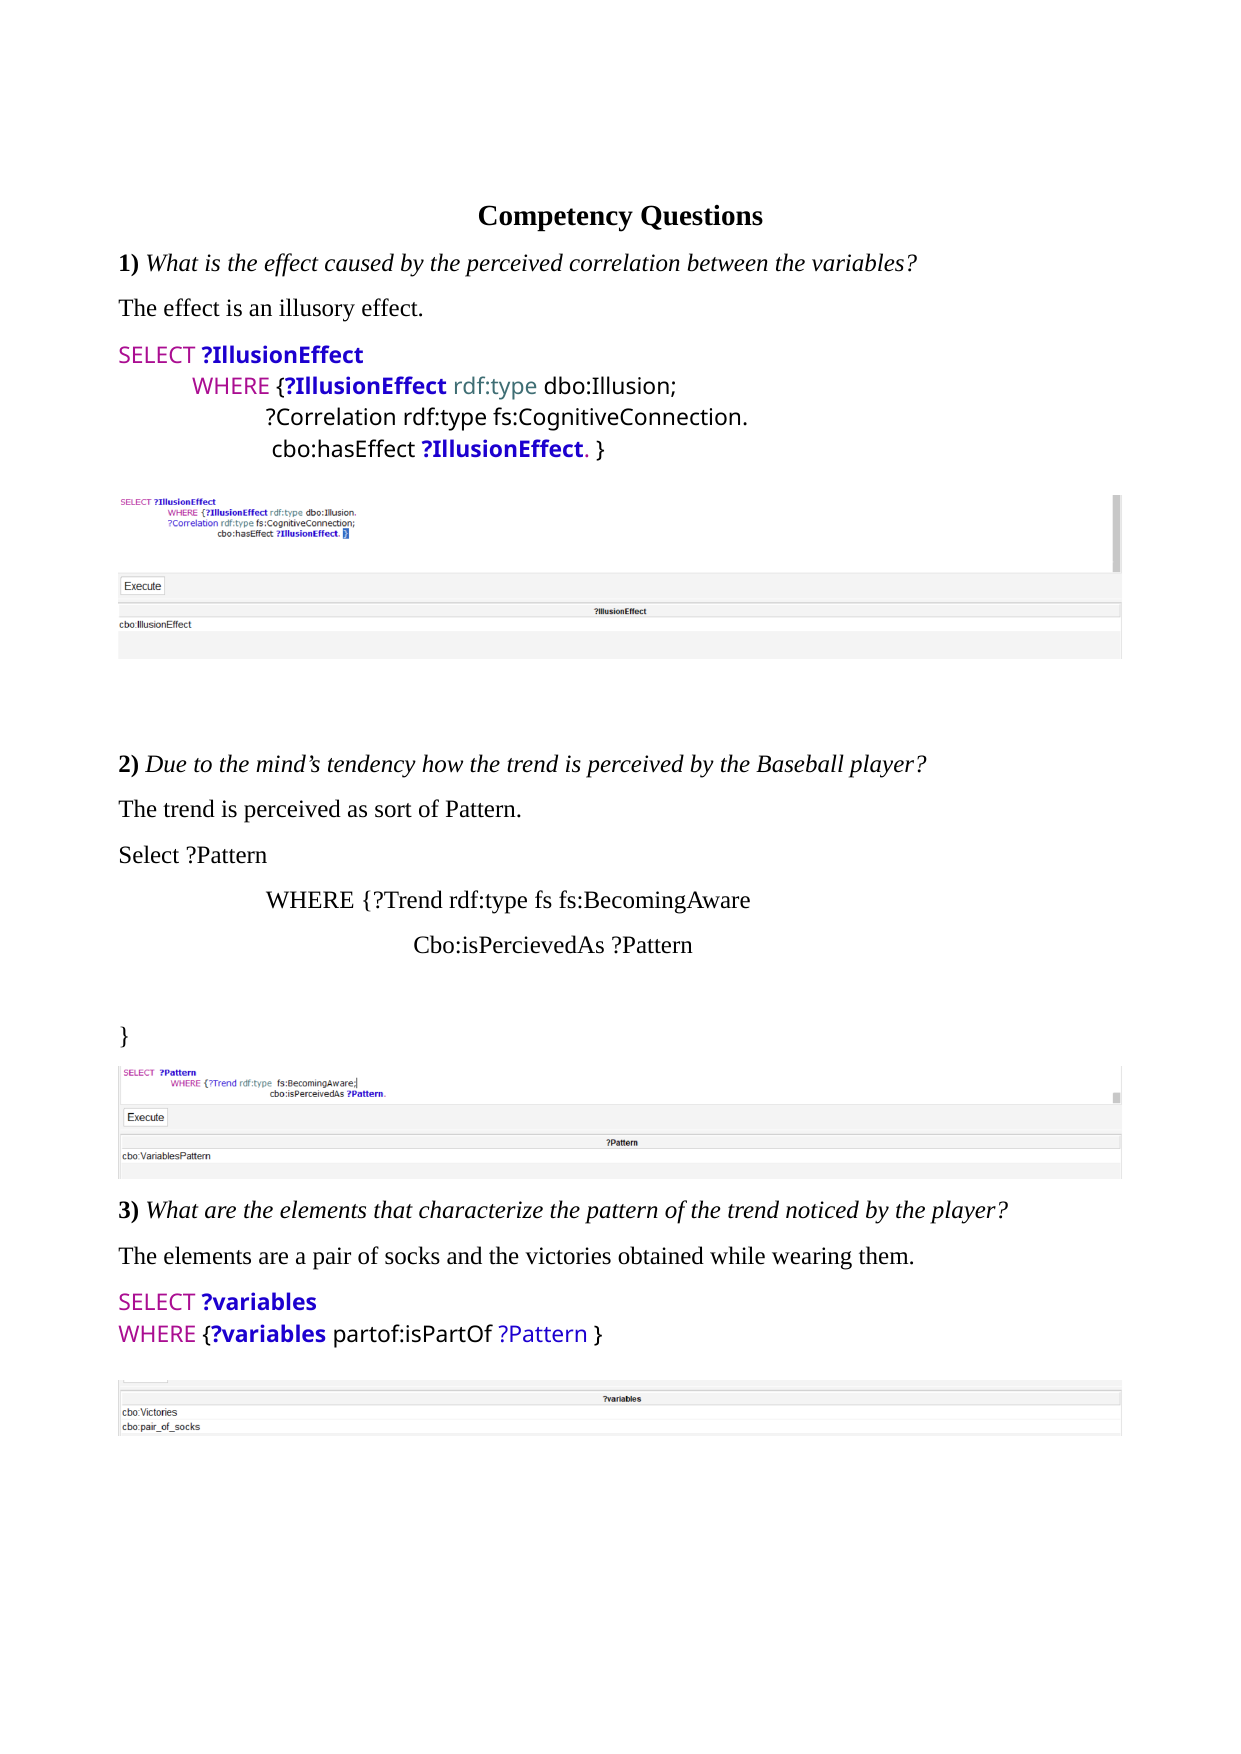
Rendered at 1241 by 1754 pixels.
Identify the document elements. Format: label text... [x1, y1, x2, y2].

text WHERE {?variables partof:isPartOf ?Pattern } [118, 1318, 1122, 1349]
text ?Correlation rdf:type fs:CognitiveConnection. [118, 401, 1122, 433]
text cbo:hasEffect ?IllusionEffect. } [118, 433, 1122, 464]
text Select ?Pattern [118, 840, 1122, 868]
text The effect is an illusory effect. [118, 293, 1122, 322]
text The trend is perceived as sort of Pattern. [118, 794, 1122, 823]
text The elements are a pair of socks and the victories obtained while wearing them. [118, 1241, 1122, 1270]
text WHERE {?Trend rdf:type fs fs:BecomingAware [118, 885, 1122, 914]
text WHERE {?IllusionEffect rdf:type dbo:Illusion; [118, 370, 1122, 401]
text 2) Due to the mind’s tendency how the trend is perceived by the Baseball player? [118, 749, 1122, 778]
text SELECT ?IllusionEffect [118, 339, 1122, 370]
text SELECT ?variables [118, 1286, 1122, 1318]
text 3) What are the elements that characterize the pattern of the trend noticed by the player? [118, 1196, 1122, 1224]
text } [118, 1021, 1122, 1050]
text 1) What is the effect caused by the perceived correlation between the variables? [118, 248, 1122, 277]
text Cbo:isPercievedAs ?Pattern [118, 931, 1122, 959]
text Competency Questions [118, 198, 1122, 231]
